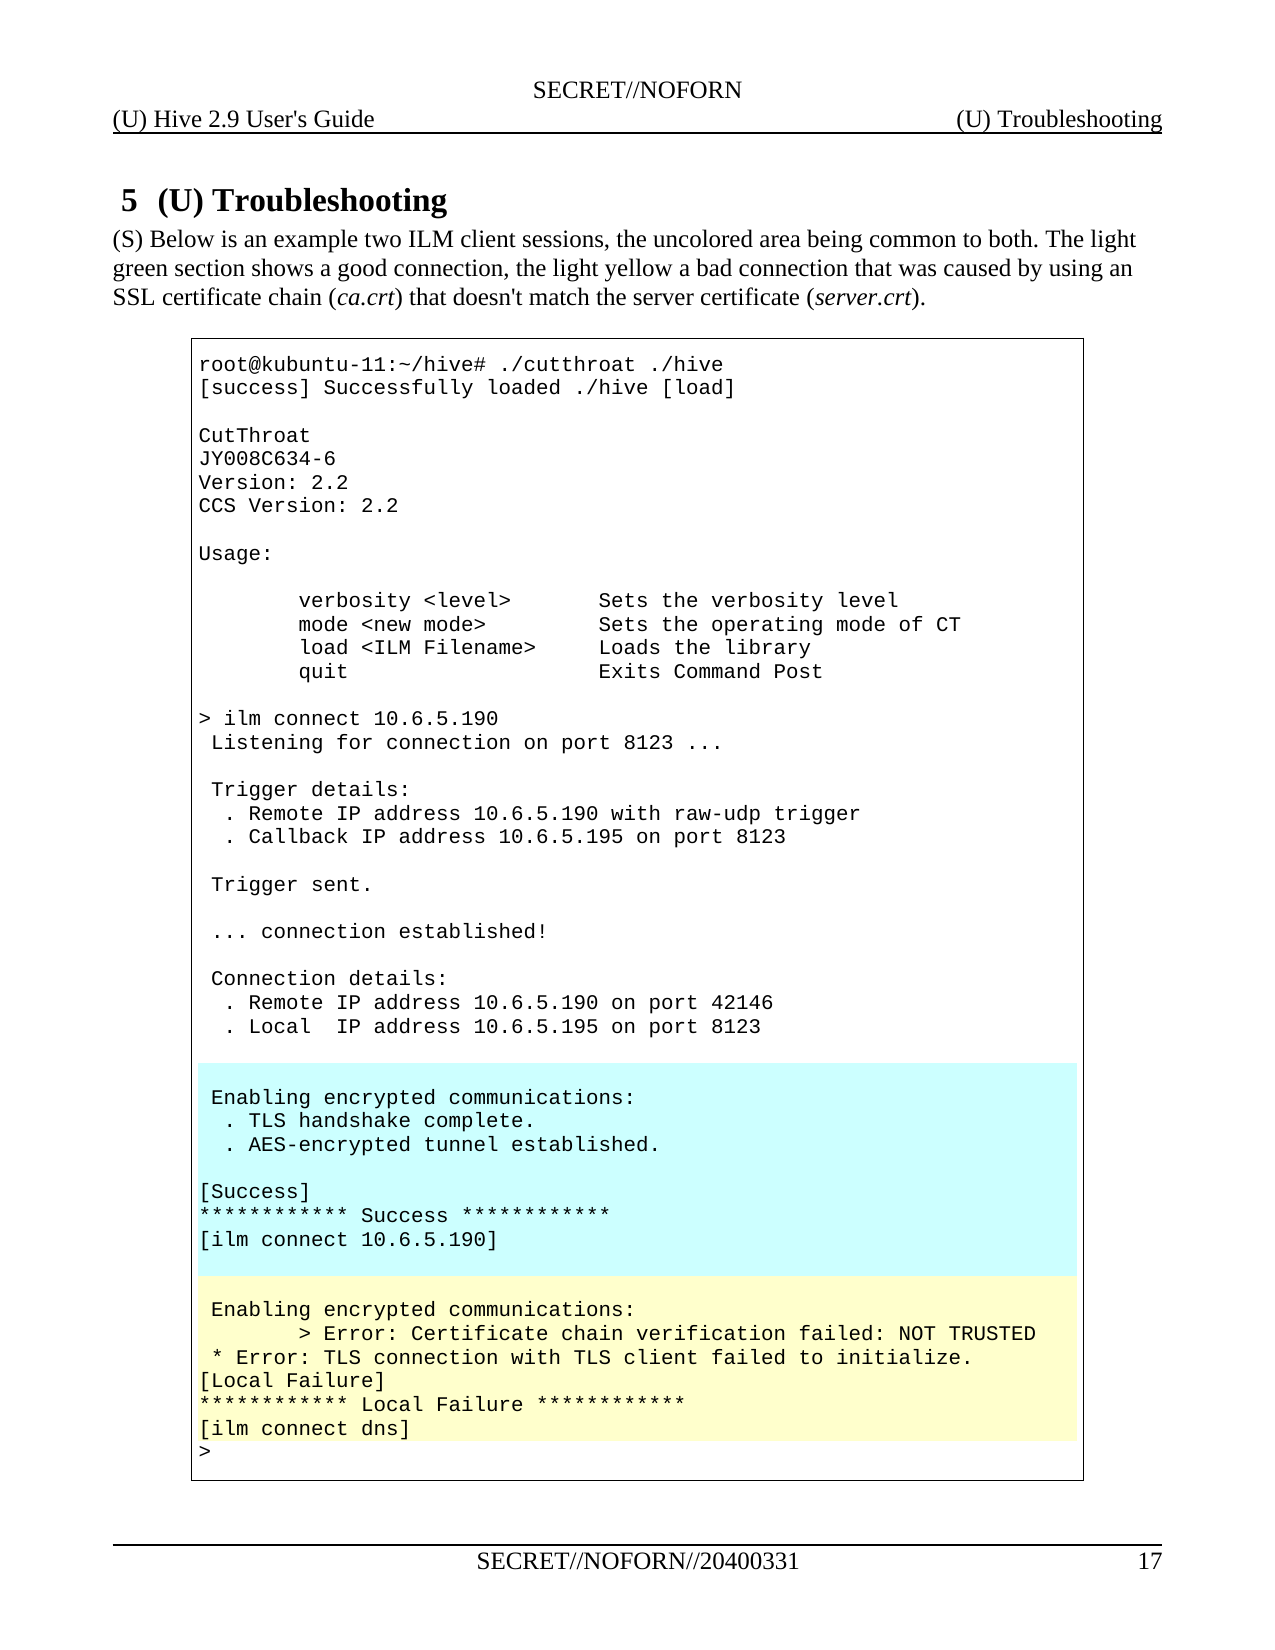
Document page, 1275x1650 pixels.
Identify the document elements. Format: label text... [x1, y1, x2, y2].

text Connection details: [198, 968, 1077, 992]
text [Success] [198, 1181, 1077, 1205]
text load <ILM Filename> Loads the library [198, 637, 1077, 661]
text root@kubuntu-11:~/hive# ./cutthroat ./hive [198, 354, 1077, 377]
text ... connection established! [198, 921, 1077, 945]
text . AES-encrypted tunnel established. [198, 1134, 1077, 1158]
text . Remote IP address 10.6.5.190 on port 42146 [198, 992, 1077, 1016]
text . Callback IP address 10.6.5.195 on port 8123 [198, 827, 1077, 850]
text verbosity <level> Sets the verbosity level [198, 590, 1077, 614]
text [ilm connect dns] [198, 1418, 1077, 1441]
text . Local IP address 10.6.5.195 on port 8123 [198, 1016, 1077, 1039]
text CutThroat [198, 424, 1077, 448]
text Enabling encrypted communications: [198, 1087, 1077, 1110]
text Usage: [198, 543, 1077, 566]
text Trigger sent. [198, 874, 1077, 897]
subtitle (U) Troubleshooting [112, 180, 1162, 218]
text Version: 2.2 [198, 472, 1077, 496]
text quit Exits Command Post [198, 661, 1077, 685]
text Enabling encrypted communications: [198, 1299, 1077, 1323]
text Listening for connection on port 8123 ... [198, 732, 1077, 756]
text [success] Successfully loaded ./hive [load] [198, 377, 1077, 401]
text Trigger details: [198, 779, 1077, 803]
text > [198, 1441, 1077, 1465]
text . TLS handshake complete. [198, 1110, 1077, 1134]
text > ilm connect 10.6.5.190 [198, 708, 1077, 732]
text . Remote IP address 10.6.5.190 with raw-udp trigger [198, 803, 1077, 827]
text mode <new mode> Sets the operating mode of CT [198, 614, 1077, 637]
text * Error: TLS connection with TLS client failed to initialize. [198, 1347, 1077, 1370]
text JY008C634-6 [198, 448, 1077, 472]
text (S) Below is an example two ILM client sessions, the uncolored area being common to both. The light green section shows a good connection, the light yellow a bad connection that was caused by using an SSL certificate chain (ca.crt) that doesn't match the server certificate (server.crt). [112, 224, 1162, 311]
text ************ Local Failure ************ [198, 1394, 1077, 1418]
text [ilm connect 10.6.5.190] [198, 1228, 1077, 1252]
text > Error: Certificate chain verification failed: NOT TRUSTED [198, 1323, 1077, 1347]
text [Local Failure] [198, 1370, 1077, 1394]
text ************ Success ************ [198, 1205, 1077, 1228]
text CCS Version: 2.2 [198, 496, 1077, 519]
